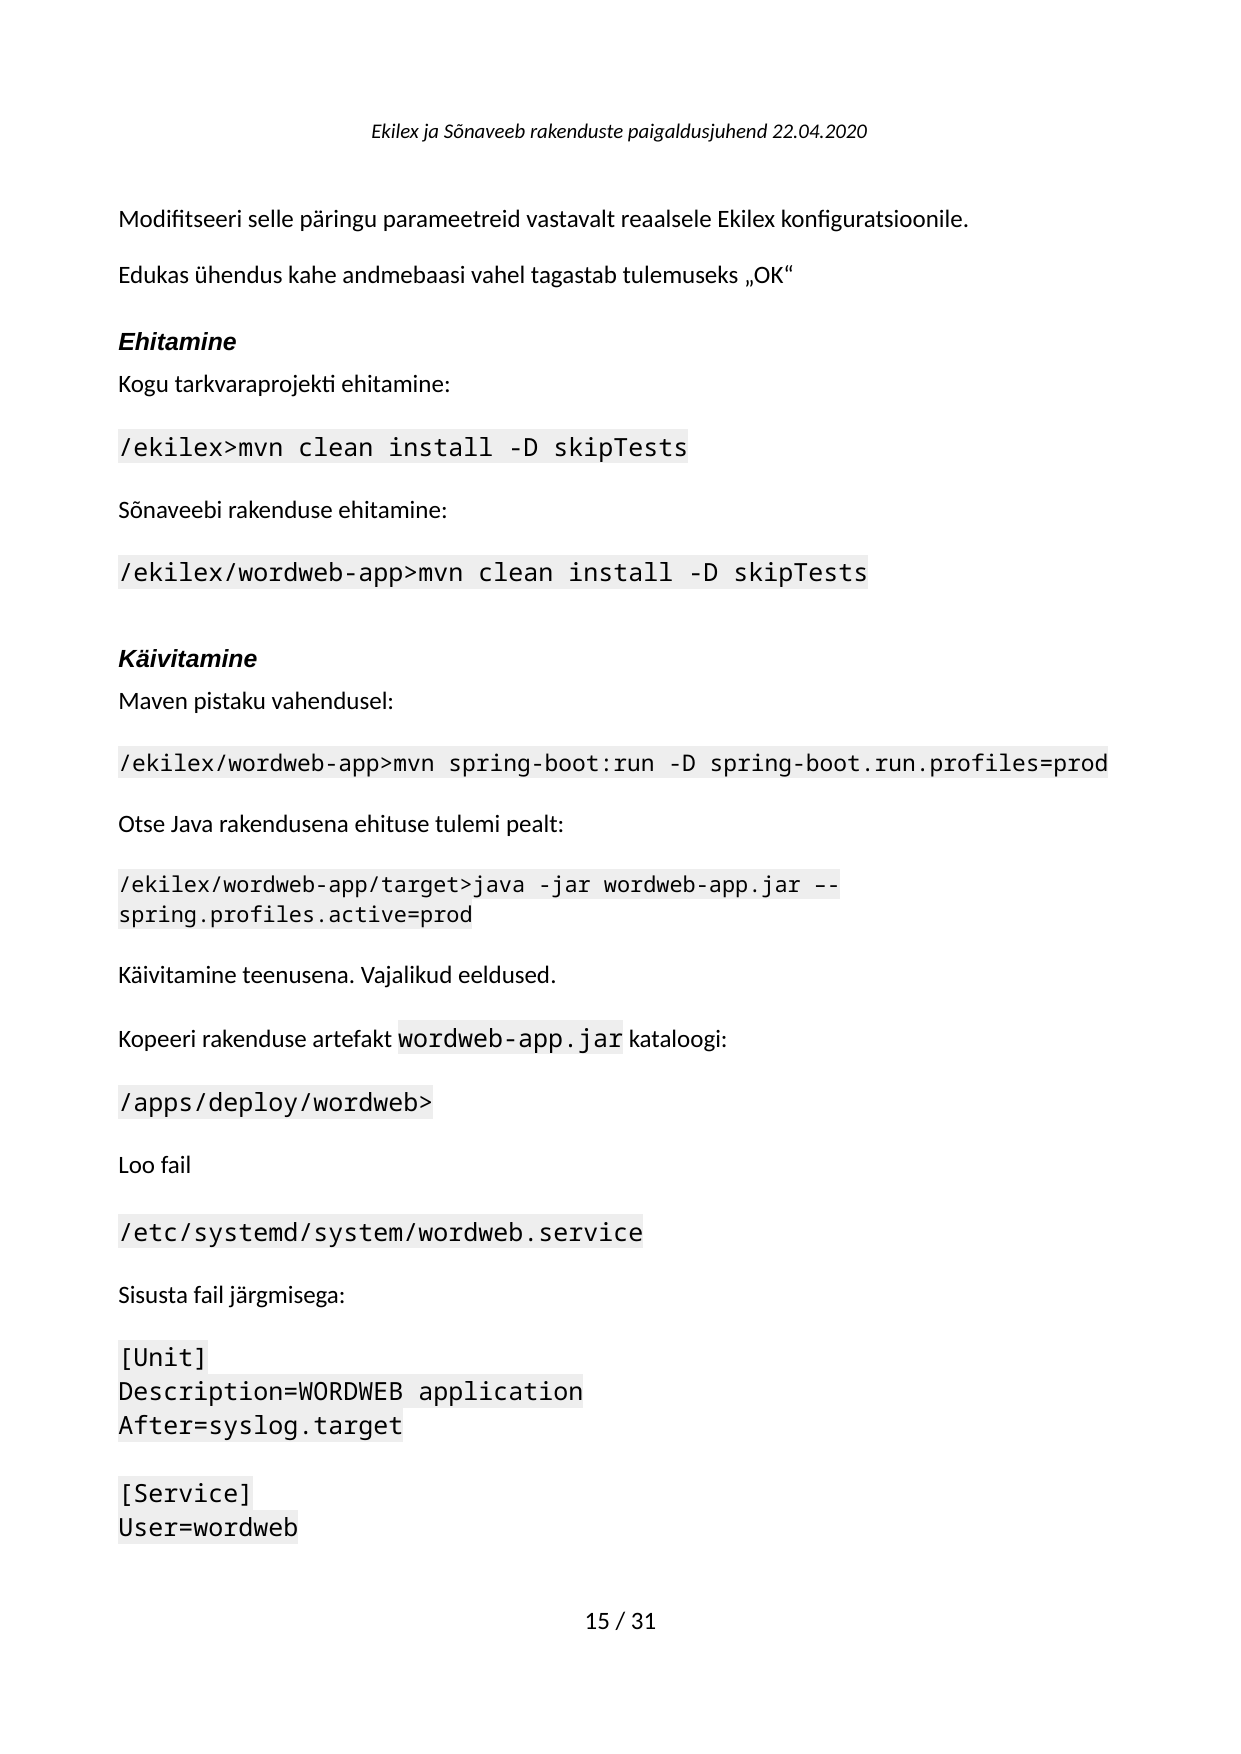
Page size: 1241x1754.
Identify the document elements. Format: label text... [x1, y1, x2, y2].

text Käivitamine teenusena. Vajalikud eeldused. [118, 959, 1122, 990]
subtitle Ehitamine [118, 327, 1122, 356]
text /ekilex>mvn clean install -D skipTests [118, 429, 1122, 463]
text /etc/systemd/system/wordweb.service [118, 1214, 1122, 1248]
text User=wordweb [118, 1510, 1122, 1544]
text Description=WORDWEB application [118, 1374, 1122, 1408]
text Sisusta fail järgmisega: [118, 1279, 1122, 1309]
text /apps/deploy/wordweb> [118, 1085, 1122, 1119]
text Otse Java rakendusena ehituse tulemi pealt: [118, 808, 1122, 839]
text /ekilex/wordweb-app>mvn spring-boot:run -D spring-boot.run.profiles=prod [118, 746, 1122, 778]
text [Unit] [118, 1340, 1122, 1374]
text Maven pistaku vahendusel: [118, 685, 1122, 716]
text Sõnaveebi rakenduse ehitamine: [118, 494, 1122, 524]
text Modifitseeri selle päringu parameetreid vastavalt reaalsele Ekilex konfiguratsioonile. [118, 203, 1122, 234]
text Loo fail [118, 1149, 1122, 1180]
text After=syslog.target [118, 1408, 1122, 1442]
text /ekilex/wordweb-app>mvn clean install -D skipTests [118, 555, 1122, 589]
text [Service] [118, 1476, 1122, 1510]
text Kopeeri rakenduse artefakt wordweb-app.jar kataloogi: [118, 1020, 1122, 1054]
subtitle Käivitamine [118, 644, 1122, 673]
text /ekilex/wordweb-app/target>java -jar wordweb-app.jar –-spring.profiles.active=prod [118, 869, 1122, 929]
text Edukas ühendus kahe andmebaasi vahel tagastab tulemuseks „OK“ [118, 259, 1122, 289]
text Kogu tarkvaraprojekti ehitamine: [118, 368, 1122, 399]
